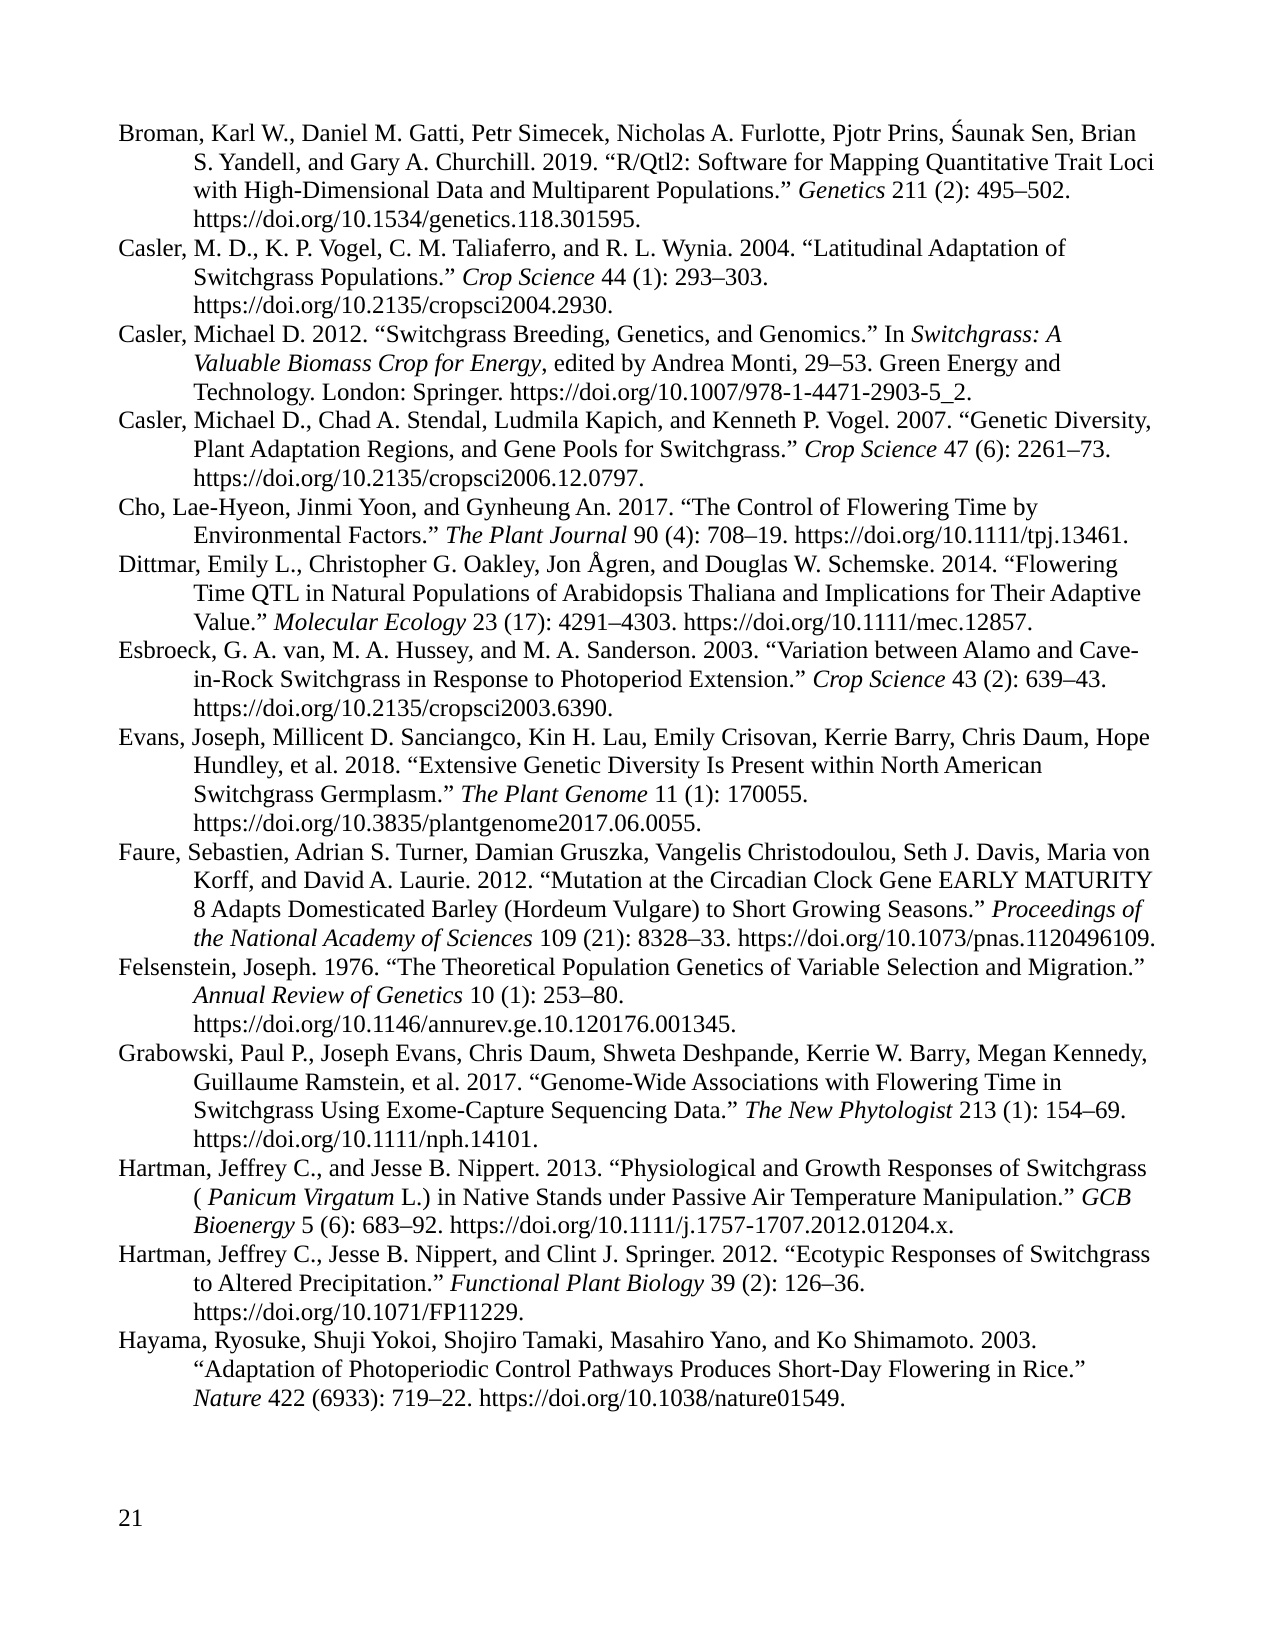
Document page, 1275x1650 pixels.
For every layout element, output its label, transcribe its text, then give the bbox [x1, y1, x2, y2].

text Hayama, Ryosuke, Shuji Yokoi, Shojiro Tamaki, Masahiro Yano, and Ko Shimamoto. 2003. “Adaptation of Photoperiodic Control Pathways Produces Short-Day Flowering in Rice.” Nature 422 (6933): 719–22. https://doi.org/10.1038/nature01549. [118, 1326, 1157, 1412]
text Faure, Sebastien, Adrian S. Turner, Damian Gruszka, Vangelis Christodoulou, Seth J. Davis, Maria von Korff, and David A. Laurie. 2012. “Mutation at the Circadian Clock Gene EARLY MATURITY 8 Adapts Domesticated Barley (Hordeum Vulgare) to Short Growing Seasons.” Proceedings of the National Academy of Sciences 109 (21): 8328–33. https://doi.org/10.1073/pnas.1120496109. [118, 837, 1157, 952]
text Evans, Joseph, Millicent D. Sanciangco, Kin H. Lau, Emily Crisovan, Kerrie Barry, Chris Daum, Hope Hundley, et al. 2018. “Extensive Genetic Diversity Is Present within North American Switchgrass Germplasm.” The Plant Genome 11 (1): 170055. https://doi.org/10.3835/plantgenome2017.06.0055. [118, 722, 1157, 837]
text Hartman, Jeffrey C., and Jesse B. Nippert. 2013. “Physiological and Growth Responses of Switchgrass ( Panicum Virgatum L.) in Native Stands under Passive Air Temperature Manipulation.” GCB Bioenergy 5 (6): 683–92. https://doi.org/10.1111/j.1757-1707.2012.01204.x. [118, 1153, 1157, 1239]
text Felsenstein, Joseph. 1976. “The Theoretical Population Genetics of Variable Selection and Migration.” Annual Review of Genetics 10 (1): 253–80. https://doi.org/10.1146/annurev.ge.10.120176.001345. [118, 952, 1157, 1038]
text Casler, Michael D. 2012. “Switchgrass Breeding, Genetics, and Genomics.” In Switchgrass: A Valuable Biomass Crop for Energy, edited by Andrea Monti, 29–53. Green Energy and Technology. London: Springer. https://doi.org/10.1007/978-1-4471-2903-5_2. [118, 319, 1157, 406]
text Cho, Lae-Hyeon, Jinmi Yoon, and Gynheung An. 2017. “The Control of Flowering Time by Environmental Factors.” The Plant Journal 90 (4): 708–19. https://doi.org/10.1111/tpj.13461. [118, 492, 1157, 549]
text Grabowski, Paul P., Joseph Evans, Chris Daum, Shweta Deshpande, Kerrie W. Barry, Megan Kennedy, Guillaume Ramstein, et al. 2017. “Genome-Wide Associations with Flowering Time in Switchgrass Using Exome-Capture Sequencing Data.” The New Phytologist 213 (1): 154–69. https://doi.org/10.1111/nph.14101. [118, 1038, 1157, 1153]
text Broman, Karl W., Daniel M. Gatti, Petr Simecek, Nicholas A. Furlotte, Pjotr Prins, Śaunak Sen, Brian S. Yandell, and Gary A. Churchill. 2019. “R/Qtl2: Software for Mapping Quantitative Trait Loci with High-Dimensional Data and Multiparent Populations.” Genetics 211 (2): 495–502. https://doi.org/10.1534/genetics.118.301595. [118, 118, 1157, 233]
text Casler, M. D., K. P. Vogel, C. M. Taliaferro, and R. L. Wynia. 2004. “Latitudinal Adaptation of Switchgrass Populations.” Crop Science 44 (1): 293–303. https://doi.org/10.2135/cropsci2004.2930. [118, 233, 1157, 319]
text Esbroeck, G. A. van, M. A. Hussey, and M. A. Sanderson. 2003. “Variation between Alamo and Cave-in-Rock Switchgrass in Response to Photoperiod Extension.” Crop Science 43 (2): 639–43. https://doi.org/10.2135/cropsci2003.6390. [118, 636, 1157, 722]
text Hartman, Jeffrey C., Jesse B. Nippert, and Clint J. Springer. 2012. “Ecotypic Responses of Switchgrass to Altered Precipitation.” Functional Plant Biology 39 (2): 126–36. https://doi.org/10.1071/FP11229. [118, 1239, 1157, 1326]
text Dittmar, Emily L., Christopher G. Oakley, Jon Ågren, and Douglas W. Schemske. 2014. “Flowering Time QTL in Natural Populations of Arabidopsis Thaliana and Implications for Their Adaptive Value.” Molecular Ecology 23 (17): 4291–4303. https://doi.org/10.1111/mec.12857. [118, 549, 1157, 636]
text Casler, Michael D., Chad A. Stendal, Ludmila Kapich, and Kenneth P. Vogel. 2007. “Genetic Diversity, Plant Adaptation Regions, and Gene Pools for Switchgrass.” Crop Science 47 (6): 2261–73. https://doi.org/10.2135/cropsci2006.12.0797. [118, 406, 1157, 492]
